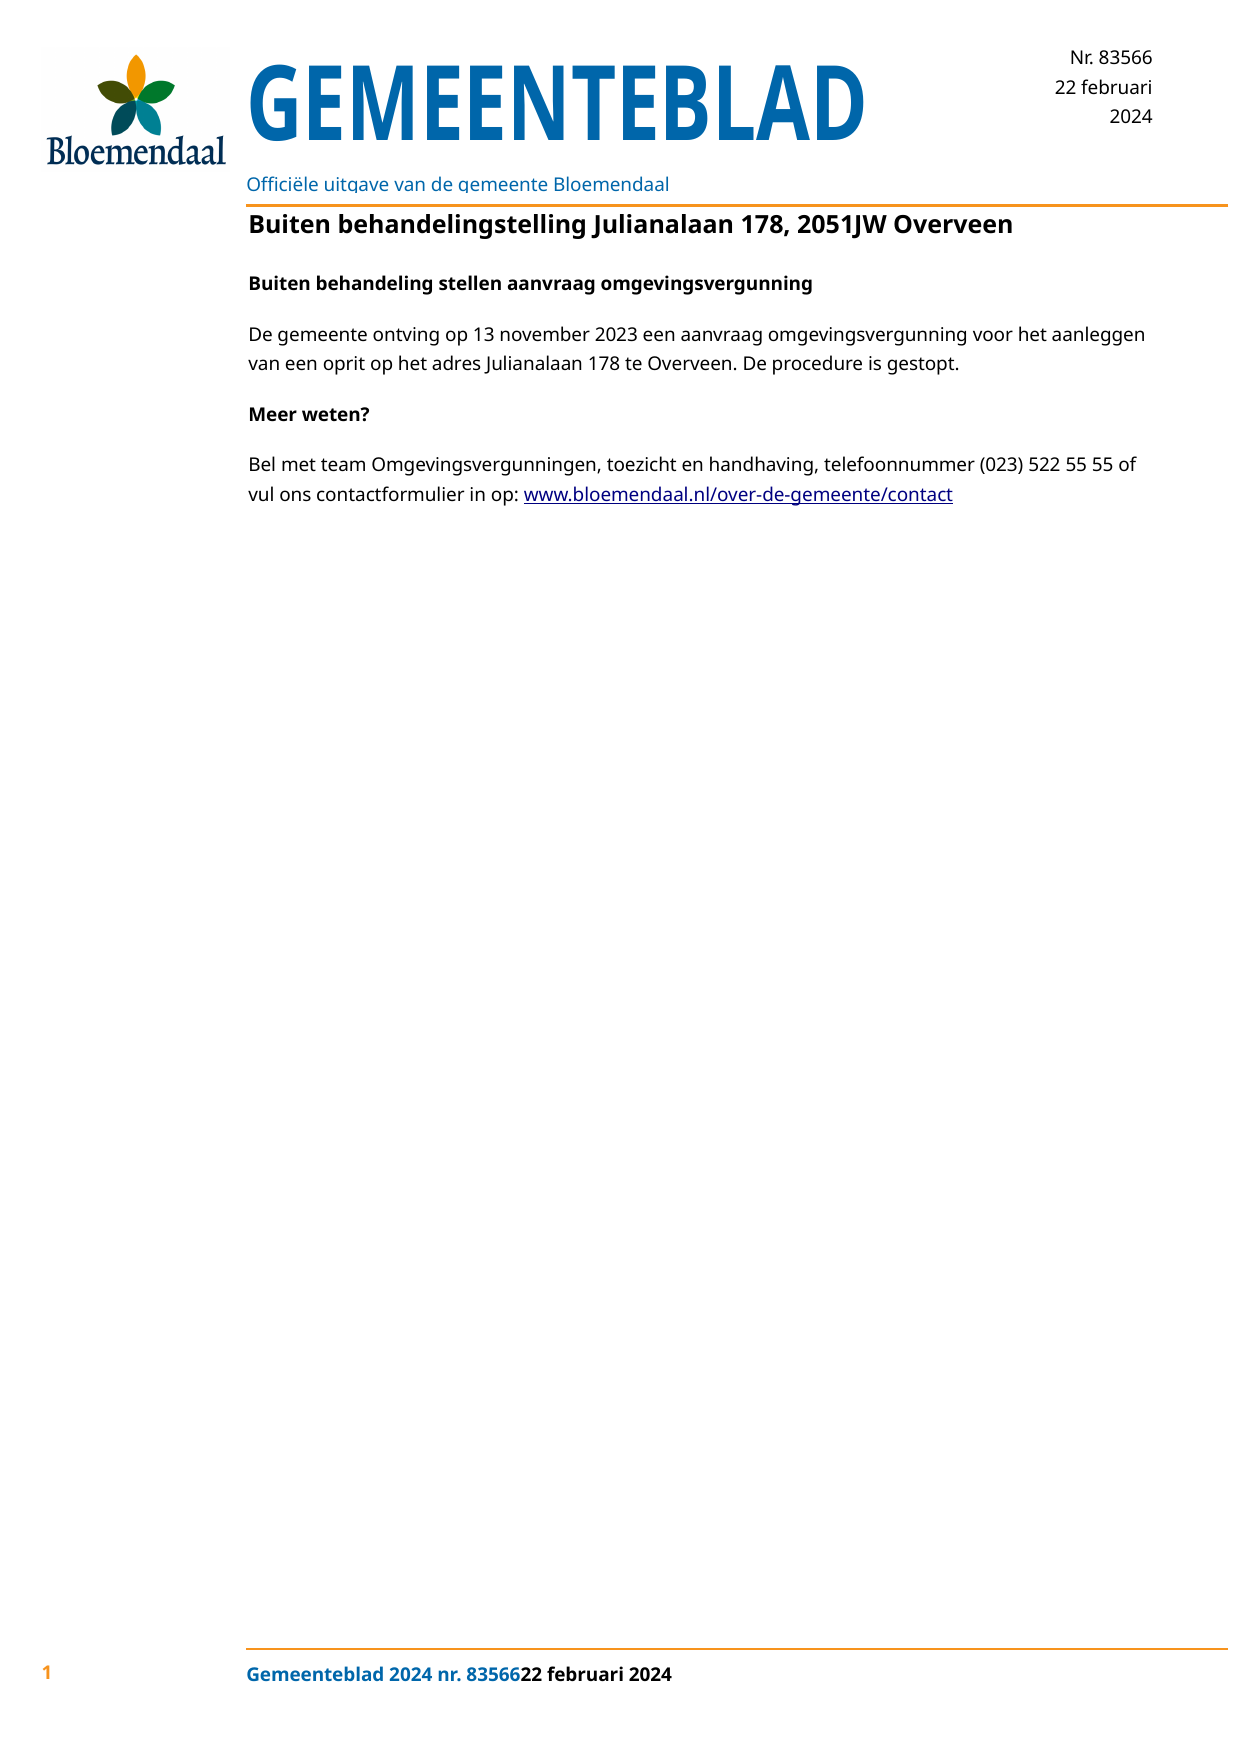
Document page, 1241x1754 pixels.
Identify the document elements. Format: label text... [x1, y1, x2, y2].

picture [41, 47, 231, 172]
text De gemeente ontving op 13 november 2023 een aanvraag omgevingsvergunning voor het aanleggen van een oprit op het adres Julianalaan 178 te Overveen. De procedure is gestopt. [248, 321, 1152, 376]
text Meer weten? [248, 401, 1152, 426]
text Buiten behandeling stellen aanvraag omgevingsvergunning [248, 270, 1152, 296]
text Buiten behandelingstelling Julianalaan 178, 2051JW Overveen [248, 207, 1152, 241]
text Bel met team Omgevingsvergunningen, toezicht en handhaving, telefoonnummer (023) 522 55 55 of vul ons contactformulier in op: www.bloemendaal.nl/over-de-gemeente/contact [248, 451, 1152, 506]
